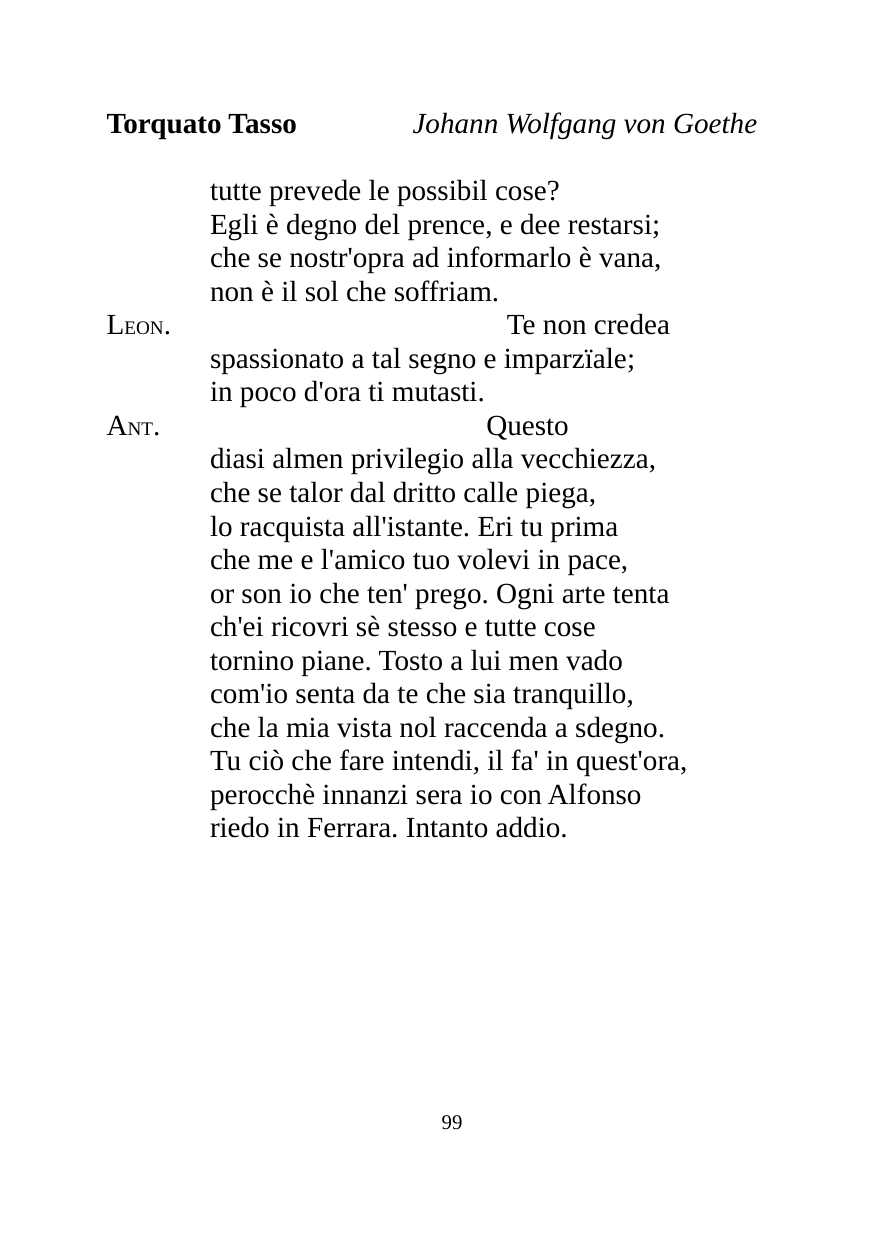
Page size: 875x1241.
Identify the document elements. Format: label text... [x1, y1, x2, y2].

table_cell Leon. [99, 308, 196, 408]
table_cell Questo diasi almen privilegio alla vecchiezza, che se talor dal dritto calle piega, lo racquista all'istante. Eri tu prima che me e l'amico tuo volevi in pace, or son io che ten' prego. Ogni arte tenta ch'ei ricovri sè stesso e tutte cose tornino piane. Tosto a lui men vado com'io senta da te che sia tranquillo, che la mia vista nol raccenda a sdegno. Tu ciò che fare intendi, il fa' in quest'ora, perocchè innanzi sera io con Alfonso riedo in Ferrara. Intanto addio. [196, 408, 775, 844]
table_cell Te non credea spassionato a tal segno e imparzïale; in poco d'ora ti mutasti. [196, 308, 775, 408]
table_cell tutte prevede le possibil cose? Egli è degno del prence, e dee restarsi; che se nostr'opra ad informarlo è vana, non è il sol che soffriam. [196, 173, 775, 307]
table_cell [99, 173, 196, 307]
table_cell Ant. [99, 408, 196, 844]
